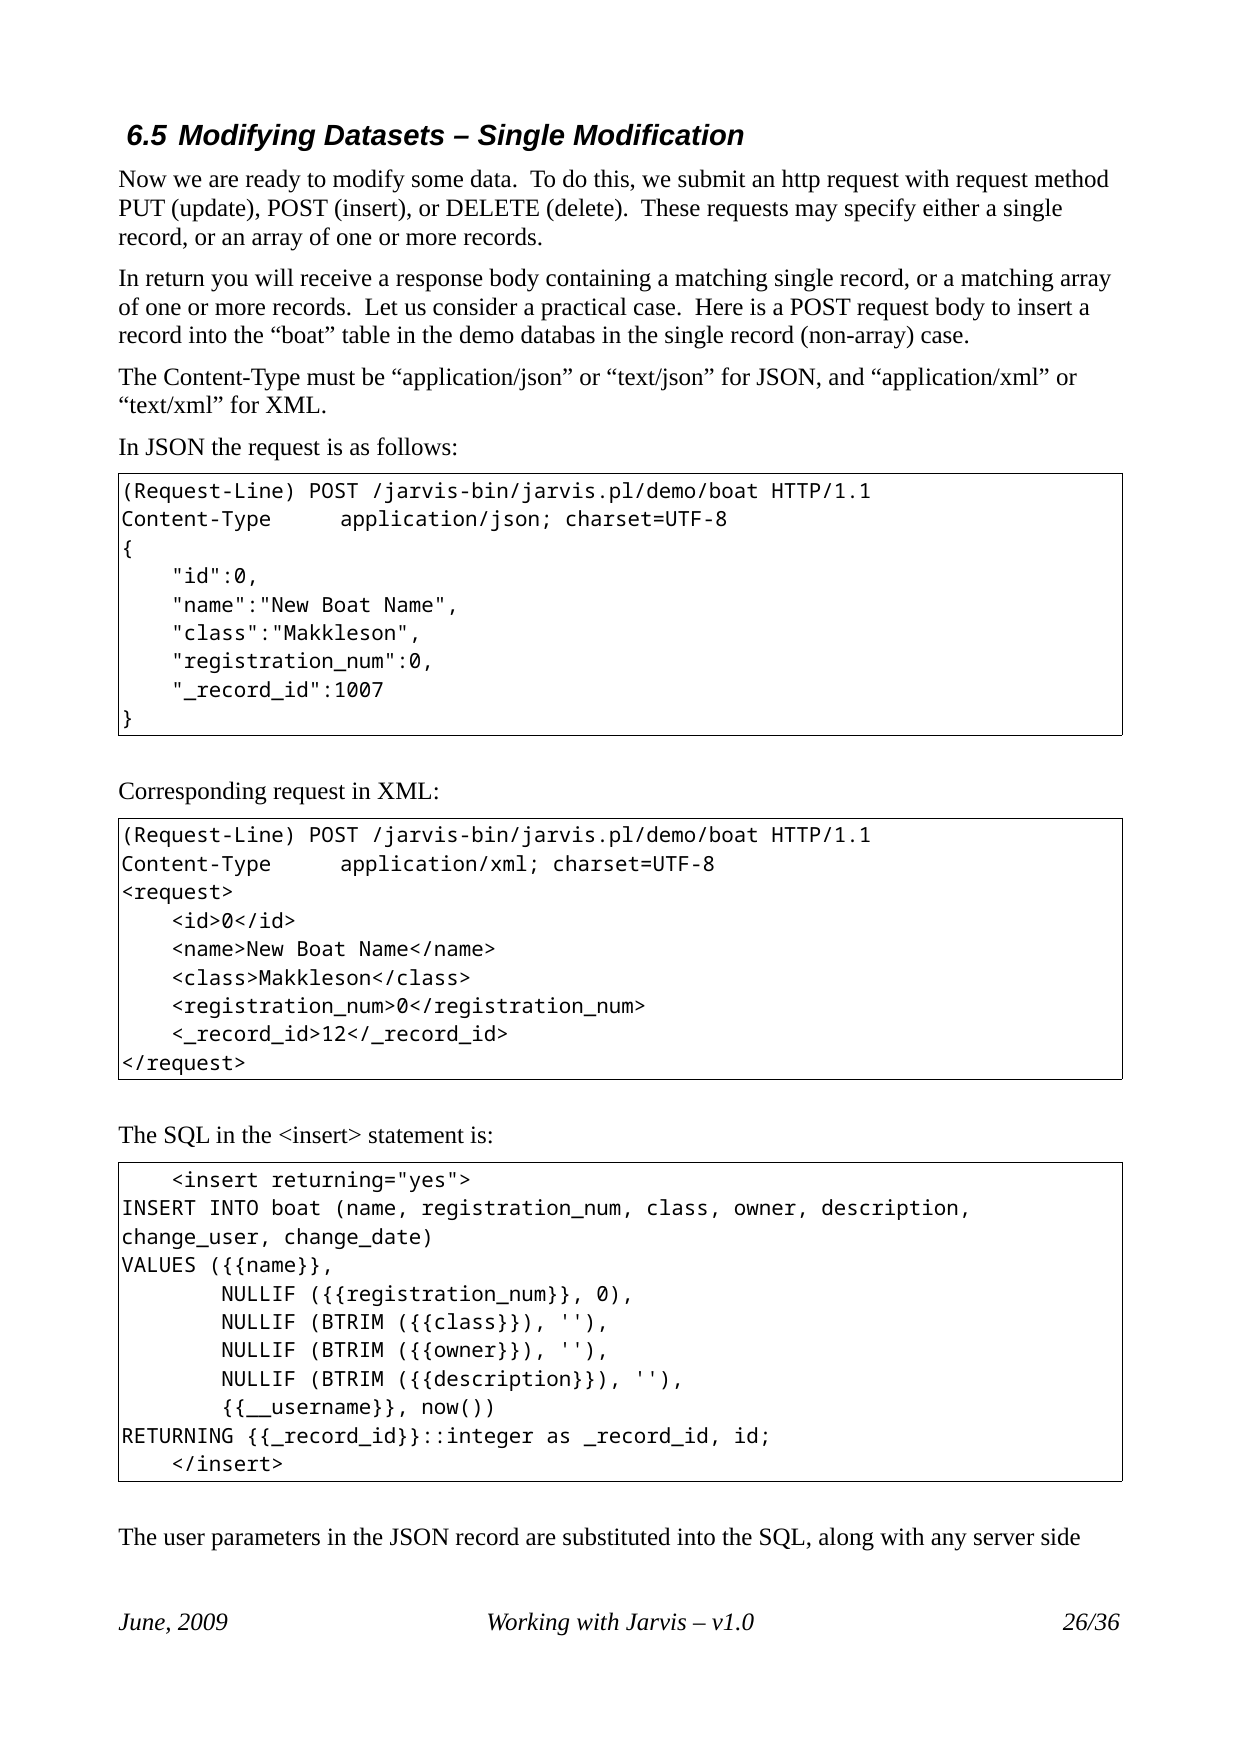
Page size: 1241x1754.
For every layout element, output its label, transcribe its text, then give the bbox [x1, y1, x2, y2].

text </insert> [119, 1446, 1122, 1481]
text The user parameters in the JSON record are substituted into the SQL, along with any server side [118, 1522, 1122, 1551]
text Content-Type application/xml; charset=UTF-8 [119, 846, 1122, 874]
text In JSON the request is as follows: [118, 432, 1122, 460]
text Now we are ready to modify some data. To do this, we submit an http request with request method PUT (update), POST (insert), or DELETE (delete). These requests may specify either a single record, or an array of one or more records. [118, 164, 1122, 250]
text In return you will receive a response body containing a matching single record, or a matching array of one or more records. Let us consider a practical case. Here is a POST request body to insert a record into the “boat” table in the demo databas in the single record (non-array) case. [118, 263, 1122, 349]
text VALUES ({{name}}, [119, 1247, 1122, 1276]
text Content-Type application/json; charset=UTF-8 [119, 501, 1122, 530]
text <registration_num>0</registration_num> [119, 988, 1122, 1016]
text <request> [119, 874, 1122, 903]
text <class>Makkleson</class> [119, 959, 1122, 988]
text "registration_num":0, "_record_id":1007 } [119, 643, 1122, 735]
text <id>0</id> [119, 903, 1122, 931]
text INSERT INTO boat (name, registration_num, class, owner, description, change_user, change_date) [119, 1190, 1122, 1247]
text { [119, 530, 1122, 558]
text The Content-Type must be “application/json” or “text/json” for JSON, and “application/xml” or “text/xml” for XML. [118, 362, 1122, 419]
text <_record_id>12</_record_id> [119, 1016, 1122, 1045]
text NULLIF (BTRIM ({{class}}), ''), [119, 1304, 1122, 1332]
text "id":0, [119, 558, 1122, 587]
text (Request-Line) POST /jarvis-bin/jarvis.pl/demo/boat HTTP/1.1 [119, 819, 1122, 846]
text NULLIF ({{registration_num}}, 0), [119, 1276, 1122, 1304]
text (Request-Line) POST /jarvis-bin/jarvis.pl/demo/boat HTTP/1.1 [119, 474, 1122, 501]
text Corresponding request in XML: [118, 776, 1122, 805]
text "name":"New Boat Name", [119, 587, 1122, 615]
text The SQL in the <insert> statement is: [118, 1121, 1122, 1149]
subtitle Modifying Datasets – Single Modification [118, 118, 1122, 152]
text NULLIF (BTRIM ({{owner}}), ''), [119, 1332, 1122, 1361]
text </request> [119, 1045, 1122, 1079]
text "class":"Makkleson", [119, 615, 1122, 643]
text <insert returning="yes"> [119, 1163, 1122, 1190]
text NULLIF (BTRIM ({{description}}), ''), [119, 1361, 1122, 1389]
text {{__username}}, now()) [119, 1389, 1122, 1418]
text <name>New Boat Name</name> [119, 931, 1122, 959]
text RETURNING {{_record_id}}::integer as _record_id, id; [119, 1418, 1122, 1446]
